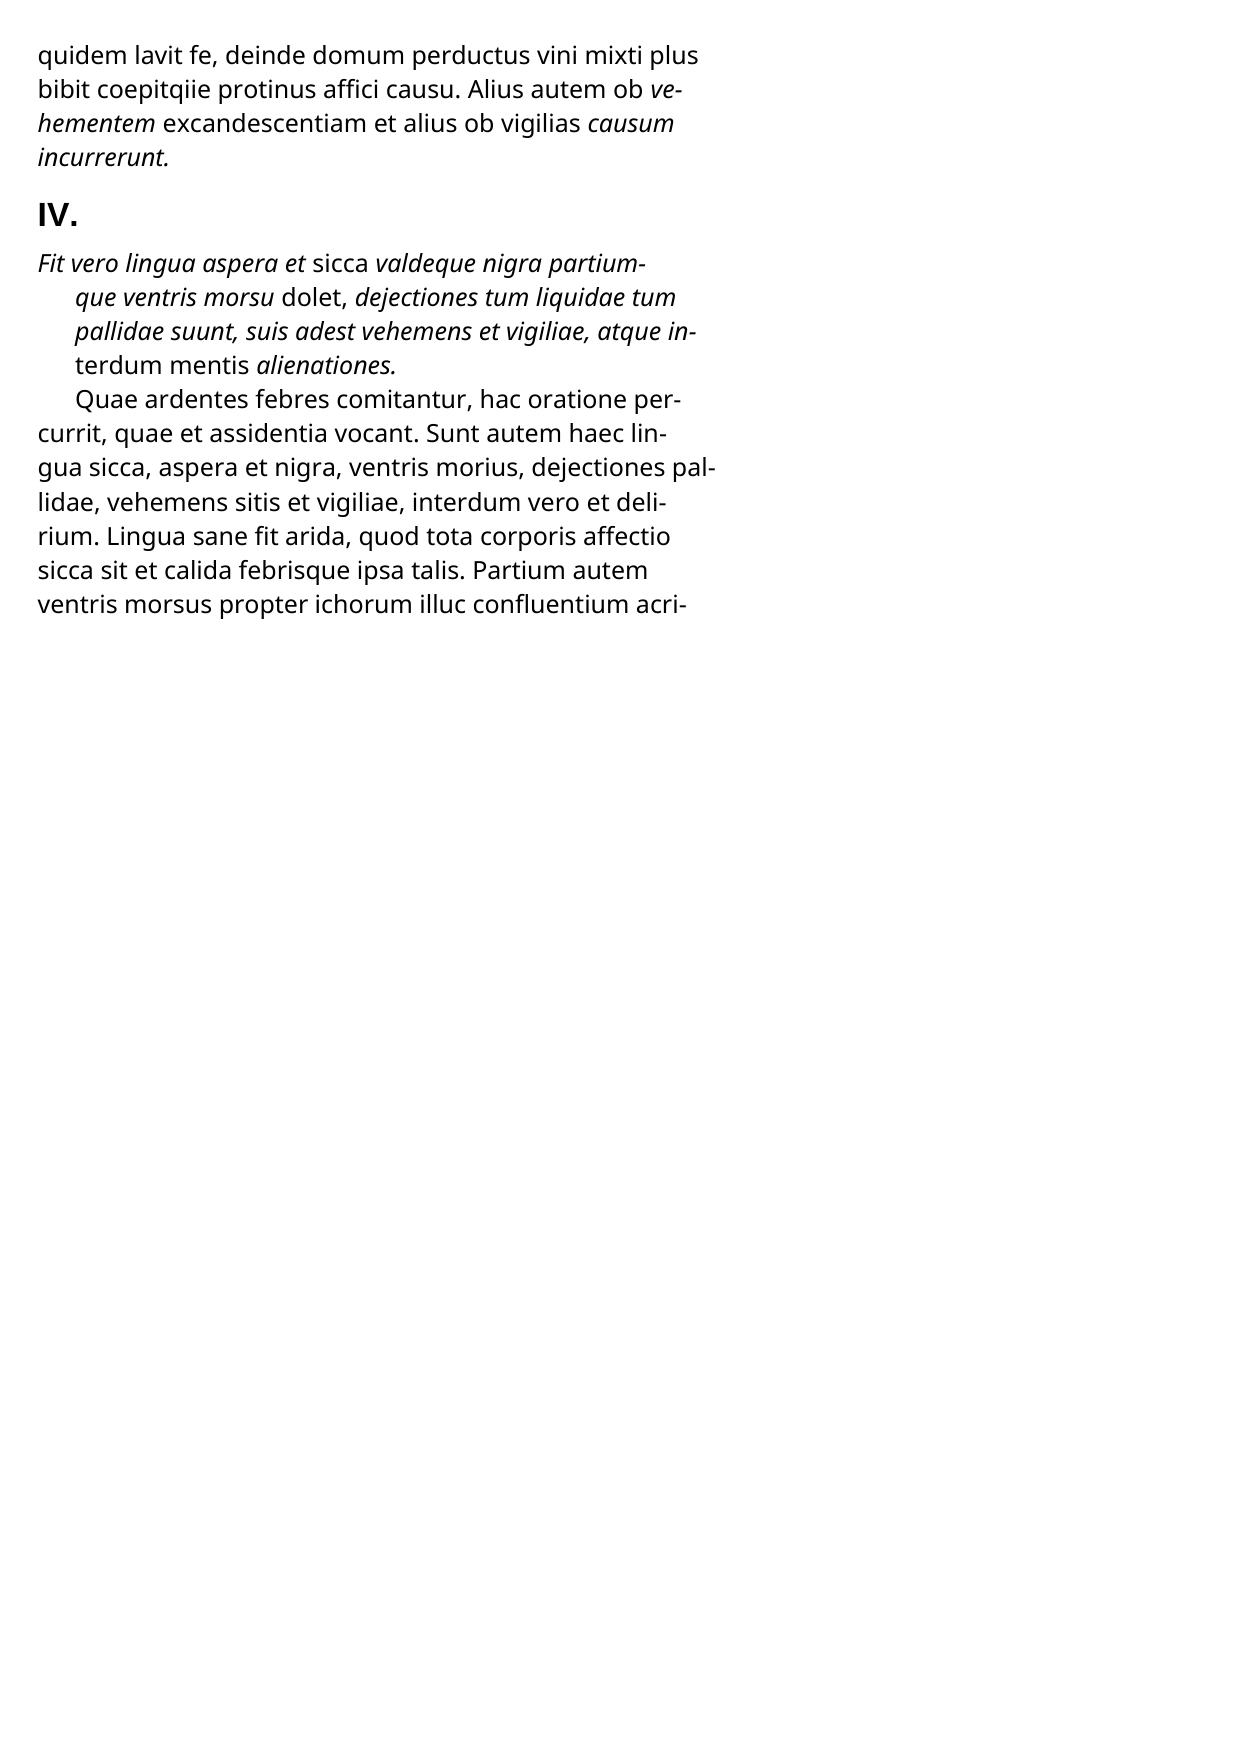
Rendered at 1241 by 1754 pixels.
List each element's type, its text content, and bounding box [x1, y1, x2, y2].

text Fit vero lingua aspera et sicca valdeque nigra partium- que ventris morsu dolet, dejectiones tum liquidae tum pallidae suunt, suis adest vehemens et vigiliae, atque in- terdum mentis alienationes. [37, 246, 1203, 382]
subtitle IV. [37, 194, 1203, 233]
text Quae ardentes febres comitantur, hac oratione per- currit, quae et assidentia vocant. Sunt autem haec lin- gua sicca, aspera et nigra, ventris morius, dejectiones pal- lidae, vehemens sitis et vigiliae, interdum vero et deli- rium. Lingua sane fit arida, quod tota corporis affectio sicca sit et calida febrisque ipsa talis. Partium autem ventris morsus propter ichorum illuc confluentium acri- [37, 382, 1203, 620]
text quidem lavit fe, deinde domum perductus vini mixti plus bibit coepitqiie protinus affici causu. Alius autem ob ve- hementem excandescentiam et alius ob vigilias causum incurrerunt. [37, 37, 1203, 174]
